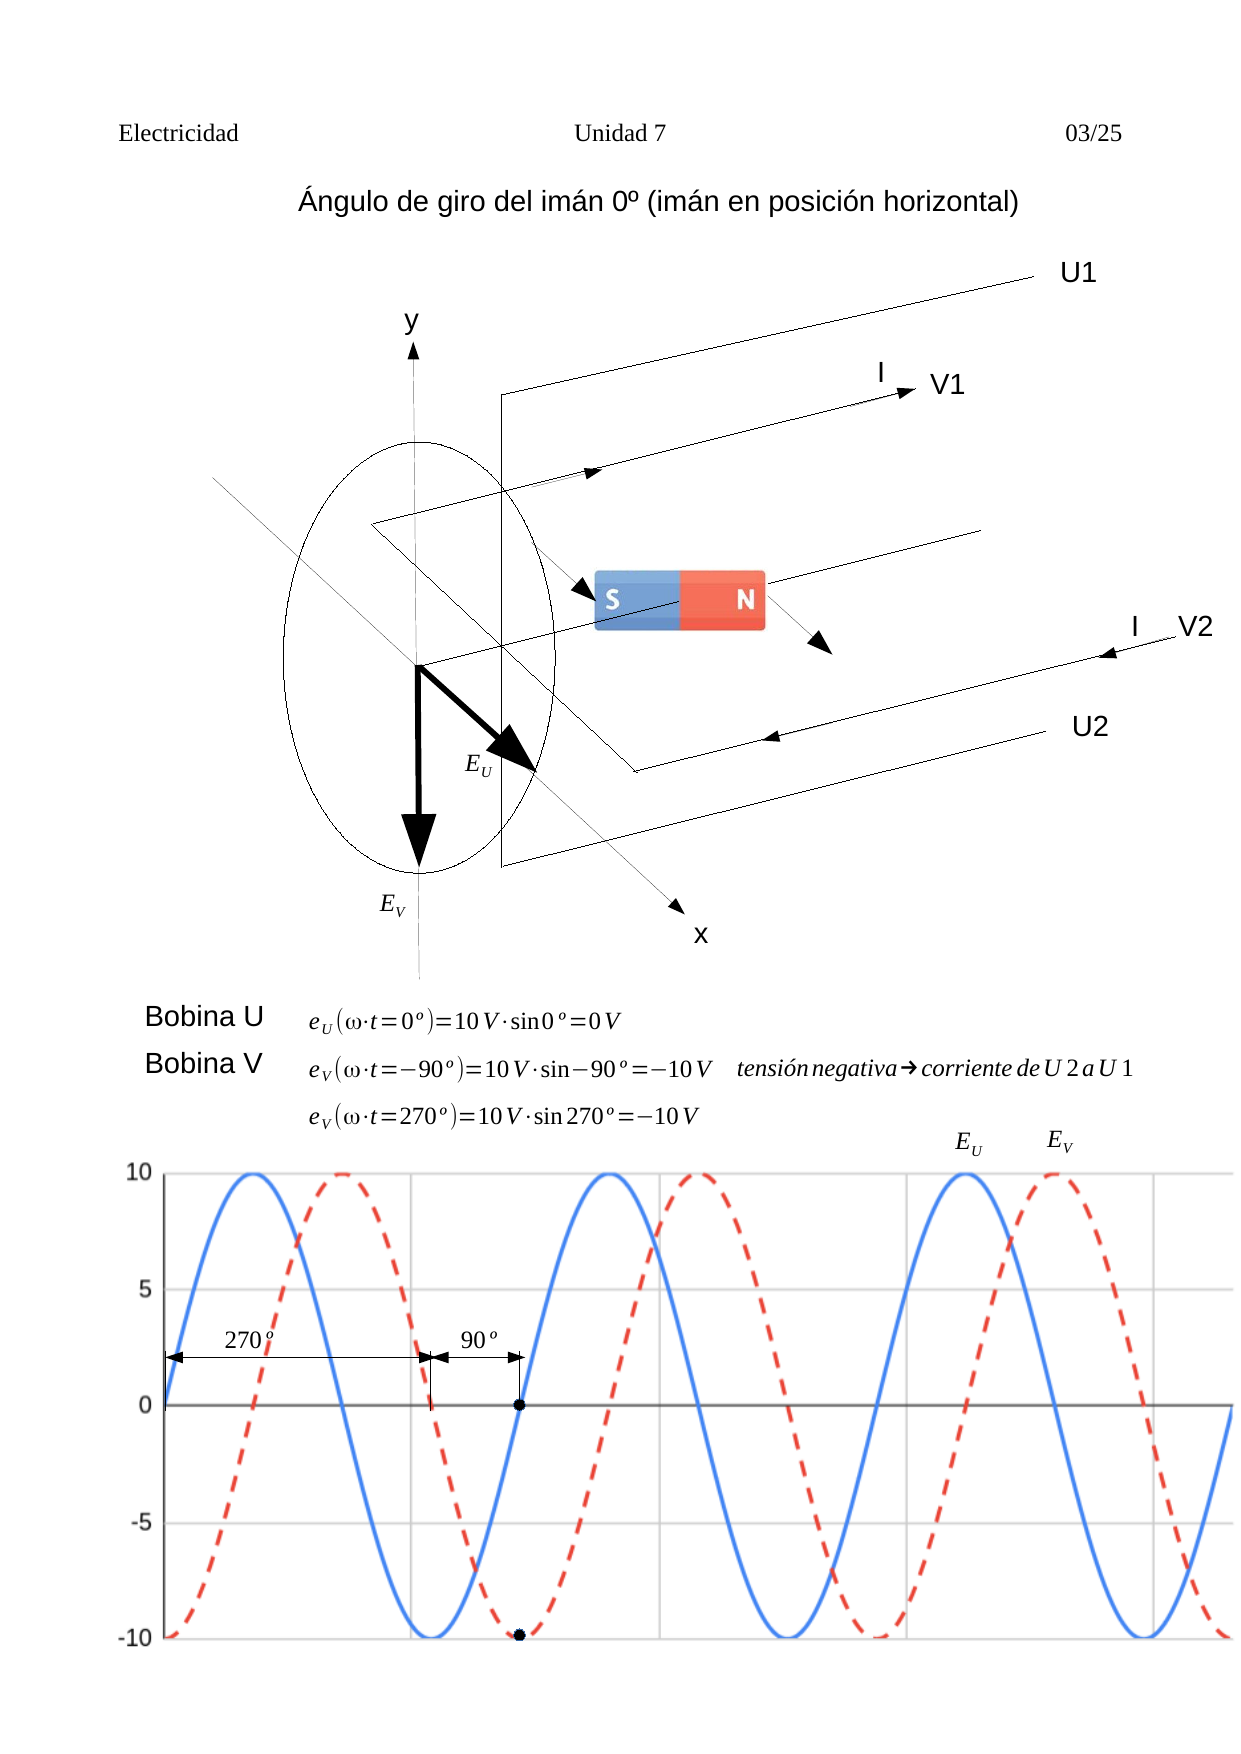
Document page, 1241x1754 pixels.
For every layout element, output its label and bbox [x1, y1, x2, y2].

picture [118, 1156, 1241, 1649]
picture [590, 567, 768, 633]
